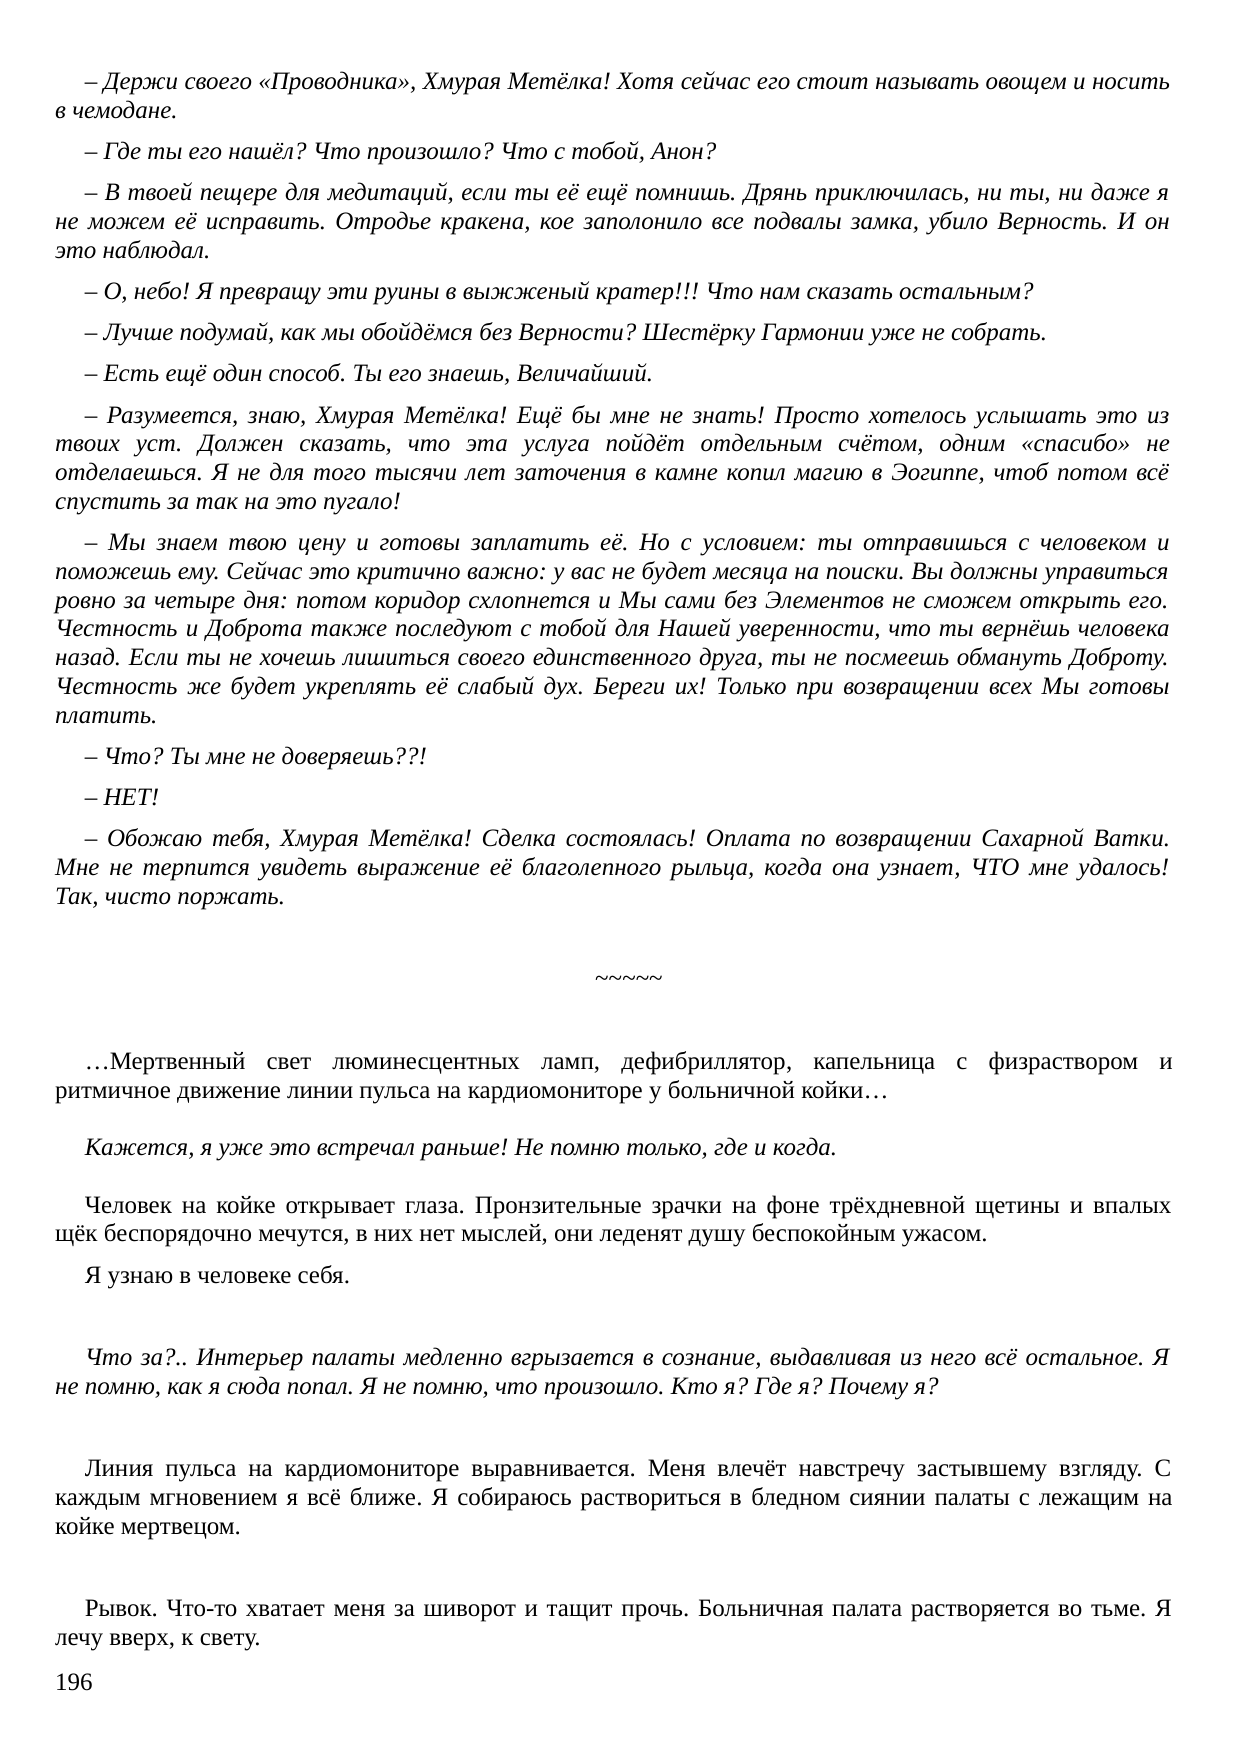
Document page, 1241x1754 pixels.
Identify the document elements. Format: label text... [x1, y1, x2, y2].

text – О, небо! Я превращу эти руины в выжженый кратер!!! Что нам сказать остальным? [55, 276, 1173, 305]
text – В твоей пещере для медитаций, если ты её ещё помнишь. Дрянь приключилась, ни ты, ни даже я не можем её исправить. Отродье кракена, кое заполонило все подвалы замка, убило Верность. И он это наблюдал. [55, 177, 1173, 263]
text – Обожаю тебя, Хмурая Метёлка! Сделка состоялась! Оплата по возвращении Сахарной Ватки. Мне не терпится увидеть выражение её благолепного рыльца, когда она узнает, ЧТО мне удалось! Так, чисто поржать. [55, 823, 1173, 910]
text …Мертвенный свет люминесцентных ламп, дефибриллятор, капельница с физраствором и ритмичное движение линии пульса на кардиомониторе у больничной койки… [55, 1046, 1173, 1103]
text Я узнаю в человеке себя. [55, 1260, 1173, 1288]
text – Где ты его нашёл? Что произошло? Что с тобой, Анон? [55, 136, 1173, 165]
text Кажется, я уже это встречал раньше! Не помню только, где и когда. [55, 1132, 1173, 1161]
text – Лучше подумай, как мы обойдёмся без Верности? Шестёрку Гармонии уже не собрать. [55, 317, 1173, 346]
text – Что? Ты мне не доверяешь??! [55, 741, 1173, 770]
text Линия пульса на кардиомониторе выравнивается. Меня влечёт навстречу застывшему взгляду. С каждым мгновением я всё ближе. Я собираюсь раствориться в бледном сиянии палаты с лежащим на койке мертвецом. [55, 1453, 1173, 1540]
text – Держи своего «Проводника», Хмурая Метёлка! Хотя сейчас его стоит называть овощем и носить в чемодане. [55, 66, 1173, 123]
text – Есть ещё один способ. Ты его знаешь, Величайший. [55, 358, 1173, 387]
text ~~~~~ [55, 963, 1173, 992]
text Человек на койке открывает глаза. Пронзительные зрачки на фоне трёхдневной щетины и впалых щёк беспорядочно мечутся, в них нет мыслей, они леденят душу беспокойным ужасом. [55, 1190, 1173, 1247]
text Что за?.. Интерьер палаты медленно вгрызается в сознание, выдавливая из него всё остальное. Я не помню, как я сюда попал. Я не помню, что произошло. Кто я? Где я? Почему я? [55, 1342, 1173, 1400]
text Рывок. Что-то хватает меня за шиворот и тащит прочь. Больничная палата растворяется во тьме. Я лечу вверх, к свету. [55, 1593, 1173, 1651]
text – Мы знаем твою цену и готовы заплатить её. Но с условием: ты отправишься с человеком и поможешь ему. Сейчас это критично важно: у вас не будет месяца на поиски. Вы должны управиться ровно за четыре дня: потом коридор схлопнется и Мы сами без Элементов не сможем открыть его. Честность и Доброта также последуют с тобой для Нашей уверенности, что ты вернёшь человека назад. Если ты не хочешь лишиться своего единственного друга, ты не посмеешь обмануть Доброту. Честность же будет укреплять её слабый дух. Береги их! Только при возвращении всех Мы готовы платить. [55, 527, 1173, 728]
text – НЕТ! [55, 782, 1173, 811]
text – Разумеется, знаю, Хмурая Метёлка! Ещё бы мне не знать! Просто хотелось услышать это из твоих уст. Должен сказать, что эта услуга пойдёт отдельным счётом, одним «спасибо» не отделаешься. Я не для того тысячи лет заточения в камне копил магию в Эогиппе, чтоб потом всё спустить за так на это пугало! [55, 400, 1173, 515]
